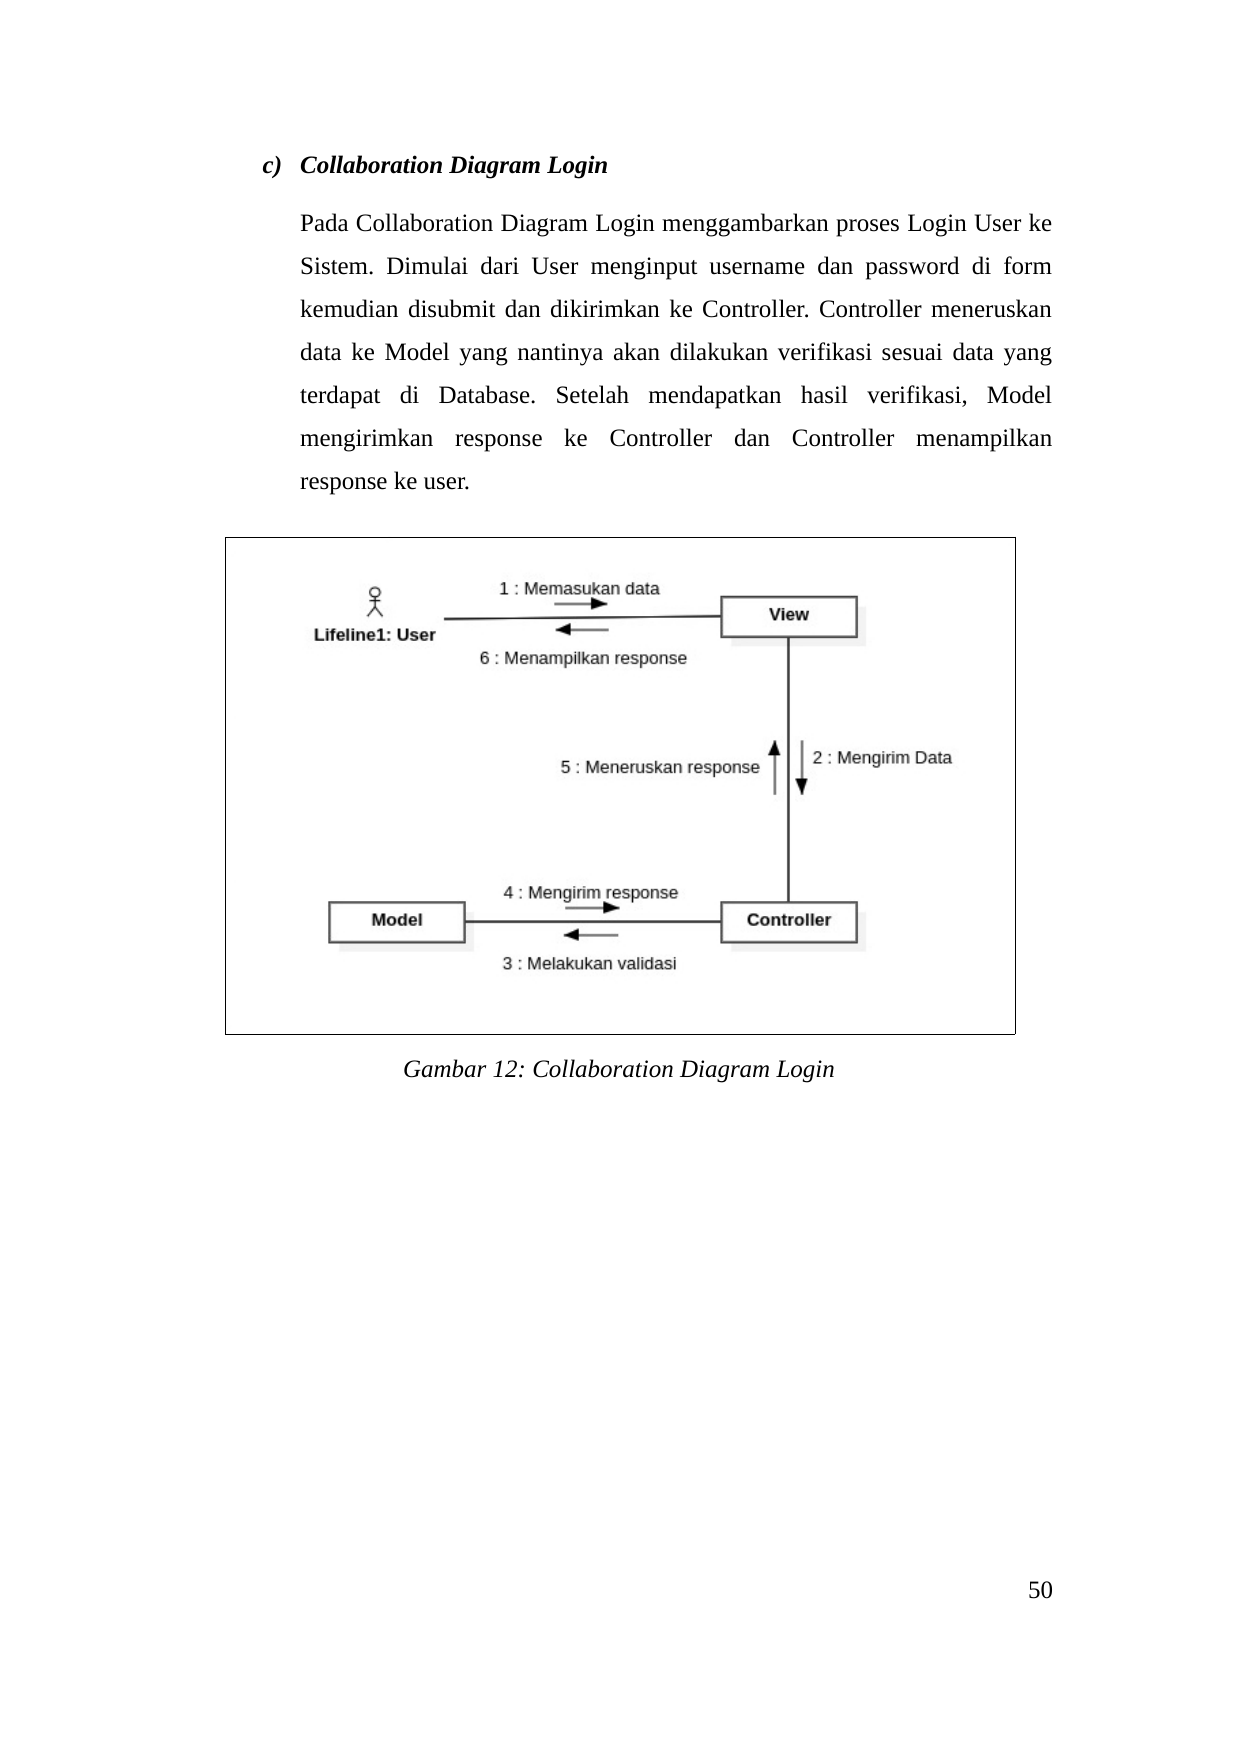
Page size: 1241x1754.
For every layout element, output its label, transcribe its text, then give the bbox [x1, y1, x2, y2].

picture [226, 538, 1015, 1034]
list Gambar 12: Collaboration Diagram Login [225, 1035, 1015, 1083]
list Collaboration Diagram Login [262, 150, 1053, 179]
list Pada Collaboration Diagram Login menggambarkan proses Login User ke Sistem. Dimulai dari User menginput username dan password di form kemudian disubmit dan dikirimkan ke Controller. Controller meneruskan data ke Model yang nantinya akan dilakukan verifikasi sesuai data yang terdapat di Database. Setelah mendapatkan hasil verifikasi, Model mengirimkan response ke Controller dan Controller menampilkan response ke user. [262, 208, 1053, 495]
